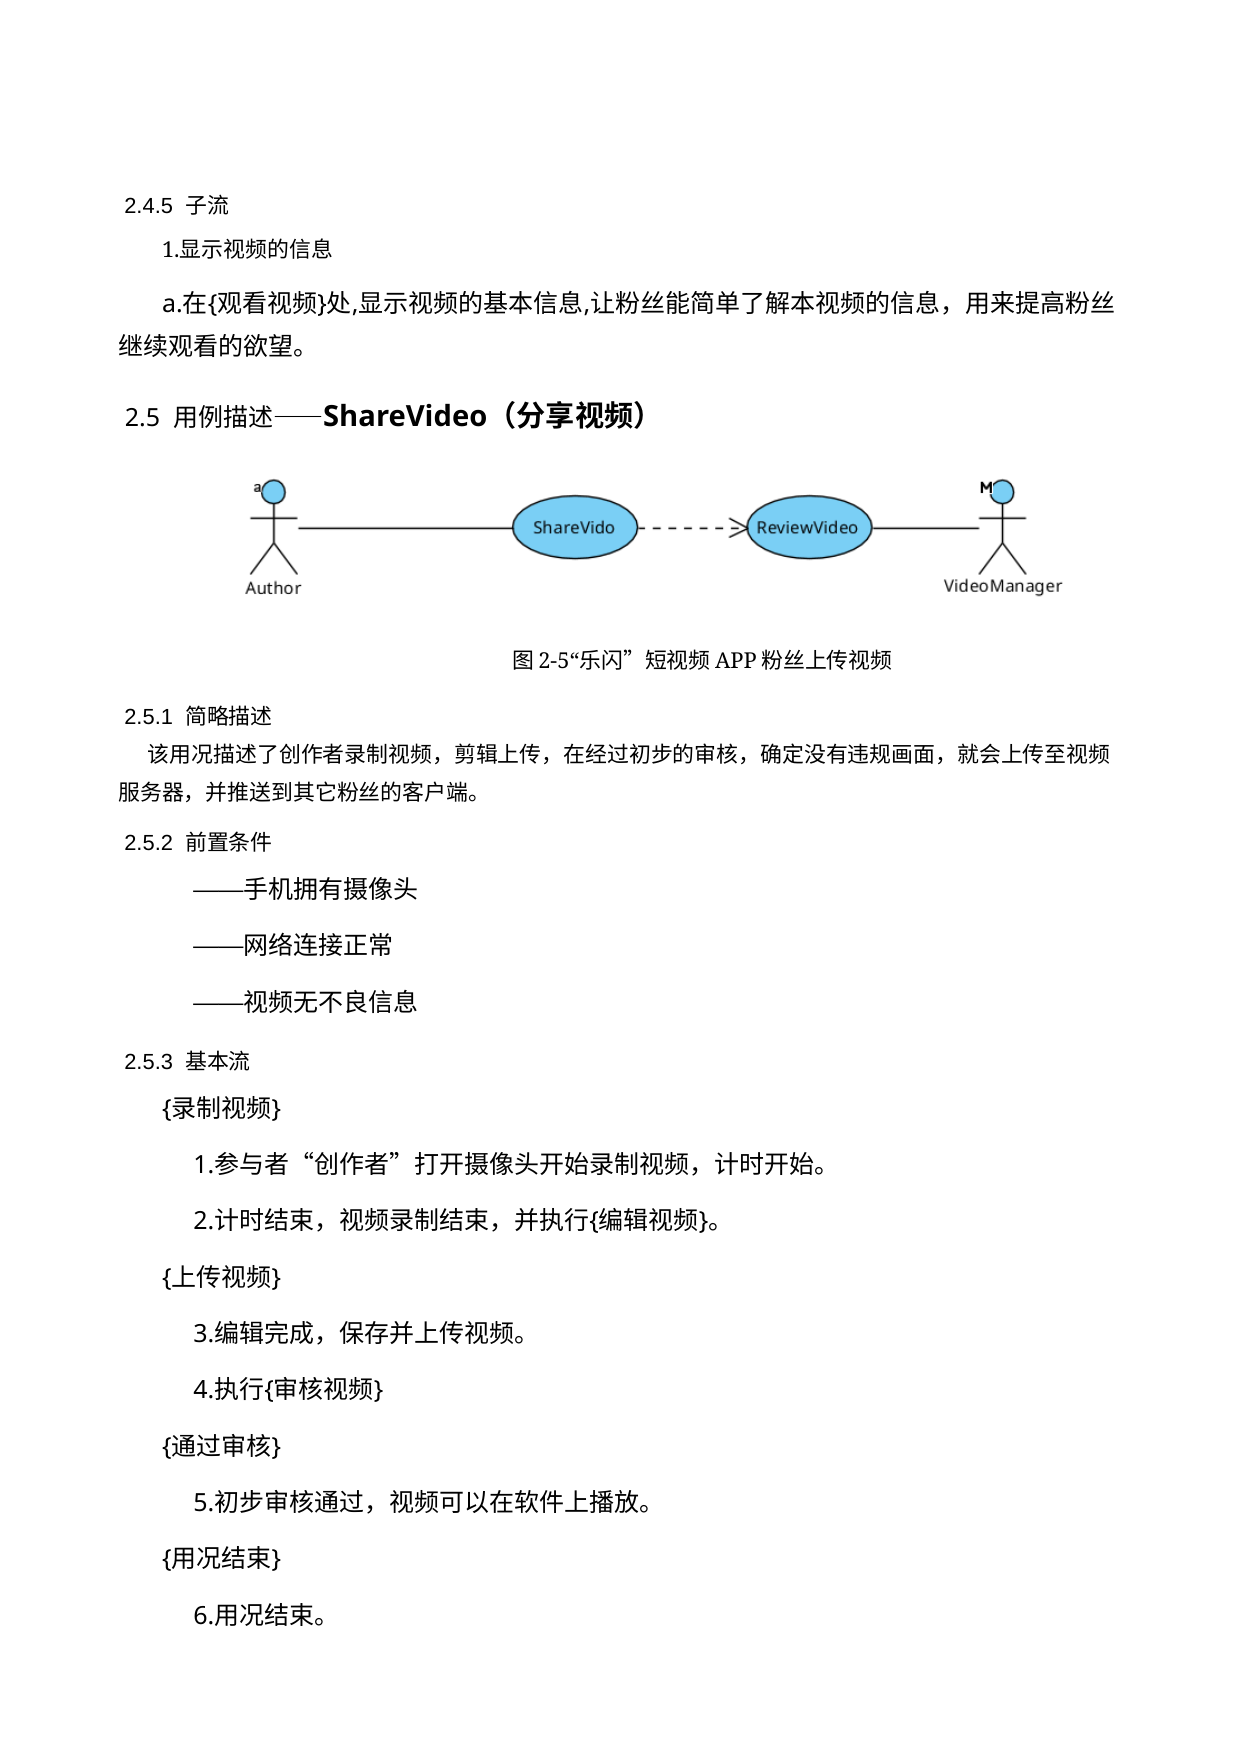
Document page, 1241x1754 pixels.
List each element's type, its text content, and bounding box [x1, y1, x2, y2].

list 5.初步审核通过，视频可以在软件上播放。 [156, 1482, 1122, 1519]
list 1.参与者“创作者”打开摄像头开始录制视频，计时开始。 [156, 1144, 1122, 1181]
text 该用况描述了创作者录制视频，剪辑上传，在经过初步的审核，确定没有违规画面，就会上传至视频服务器，并推送到其它粉丝的客户端。 [118, 737, 1122, 807]
list 2.计时结束，视频录制结束，并执行{编辑视频}。 [156, 1201, 1122, 1237]
subtitle 前置条件 [118, 825, 1122, 857]
subtitle 简略描述 [118, 699, 1122, 731]
list ——手机拥有摄像头 [156, 869, 1122, 906]
list ——网络连接正常 [156, 926, 1122, 962]
text {录制视频} [118, 1088, 1122, 1124]
list 3.编辑完成，保存并上传视频。 [156, 1313, 1122, 1350]
list ——视频无不良信息 [156, 982, 1122, 1018]
list 6.用况结束。 [156, 1595, 1122, 1631]
text 图2-5“乐闪”短视频APP粉丝上传视频 [118, 643, 1122, 675]
text {用况结束} [118, 1539, 1122, 1575]
subtitle 用例描述——ShareVideo（分享视频） [118, 393, 1122, 435]
list 4.执行{审核视频} [156, 1370, 1122, 1406]
picture [232, 474, 1069, 603]
text a.在{观看视频}处,显示视频的基本信息,让粉丝能简单了解本视频的信息，用来提高粉丝继续观看的欲望。 [118, 283, 1122, 363]
text {上传视频} [118, 1257, 1122, 1293]
subtitle 基本流 [118, 1044, 1122, 1075]
text 1.显示视频的信息 [118, 232, 1122, 264]
subtitle 子流 [118, 188, 1122, 219]
text {通过审核} [118, 1426, 1122, 1462]
